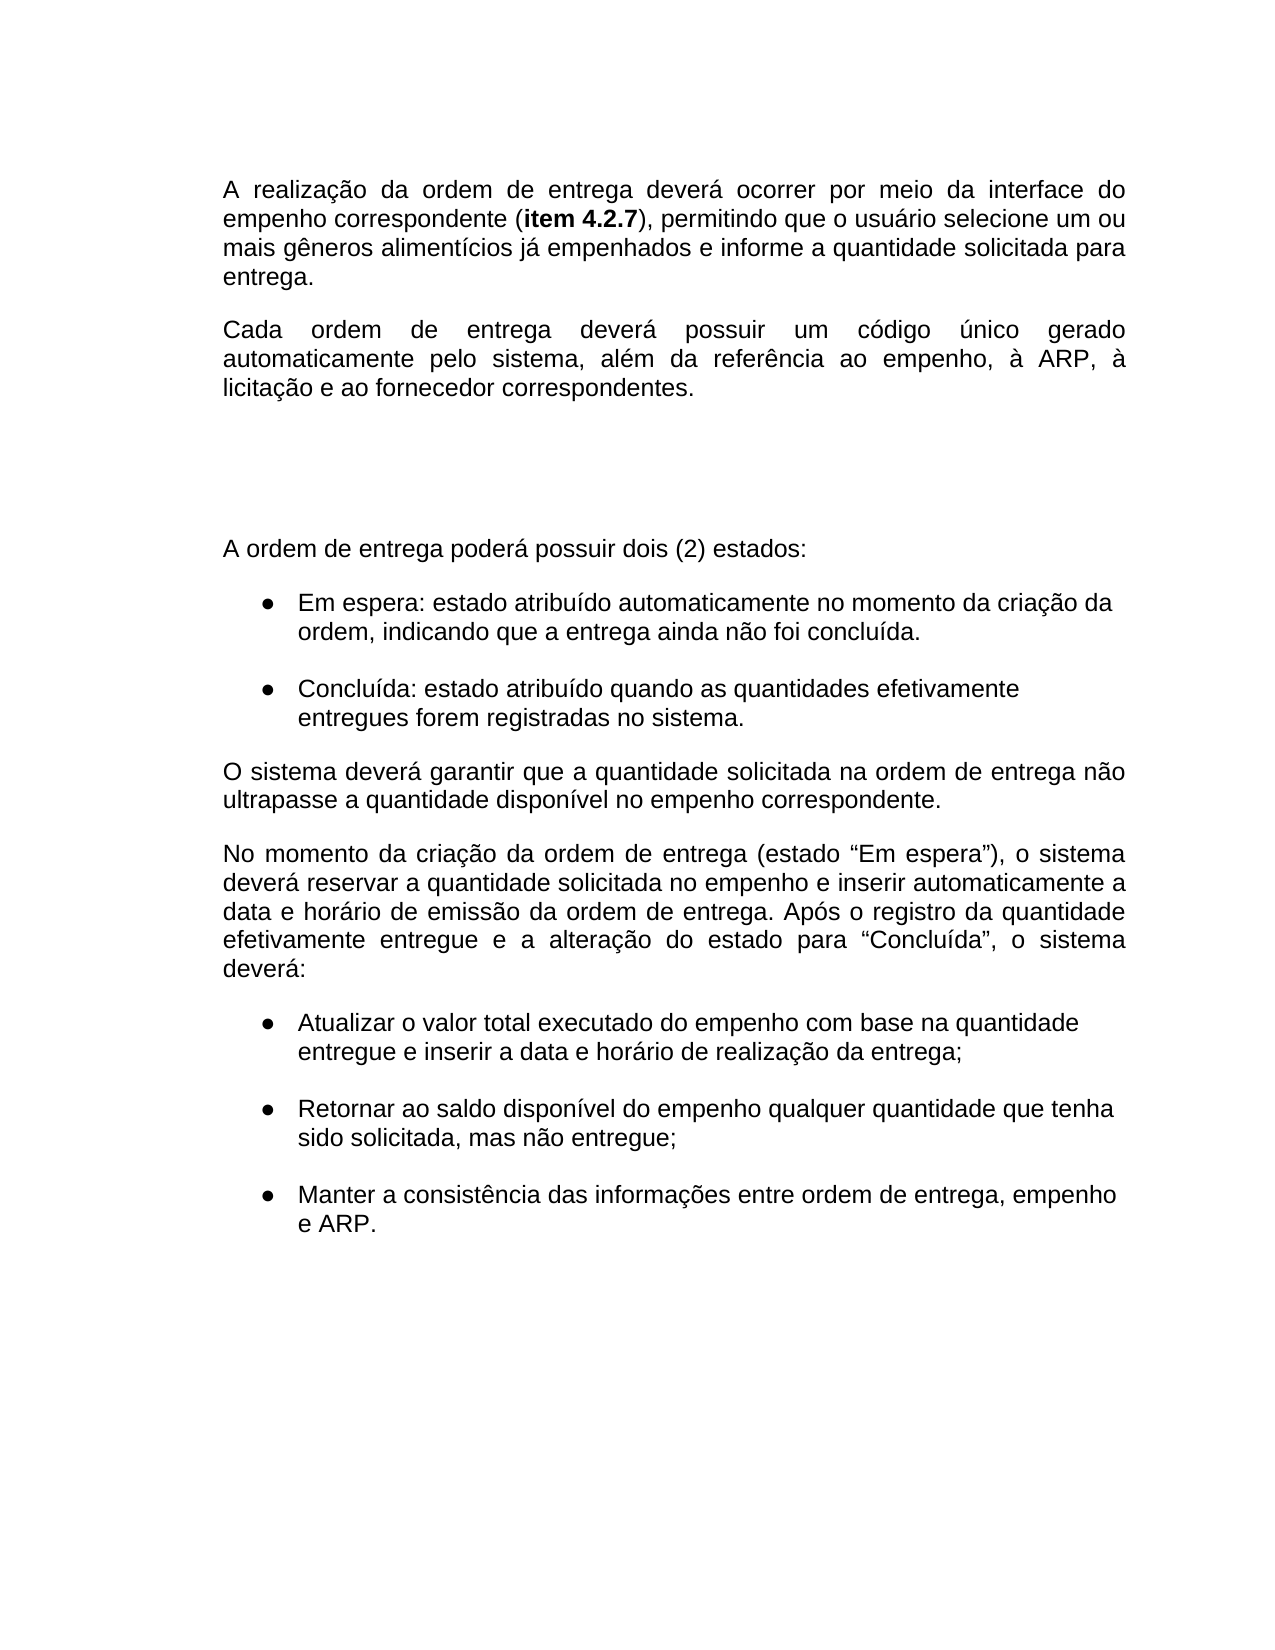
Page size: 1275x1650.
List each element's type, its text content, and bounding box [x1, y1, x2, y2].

text A ordem de entrega poderá possuir dois (2) estados: [223, 534, 1127, 563]
list Manter a consistência das informações entre ordem de entrega, empenho e ARP. [260, 1180, 1127, 1238]
text No momento da criação da ordem de entrega (estado “Em espera”), o sistema deverá reservar a quantidade solicitada no empenho e inserir automaticamente a data e horário de emissão da ordem de entrega. Após o registro da quantidade efetivamente entregue e a alteração do estado para “Concluída”, o sistema deverá: [223, 839, 1127, 983]
text A realização da ordem de entrega deverá ocorrer por meio da interface do empenho correspondente (item 4.2.7), permitindo que o usuário selecione um ou mais gêneros alimentícios já empenhados e informe a quantidade solicitada para entrega. [223, 175, 1127, 290]
list Em espera: estado atribuído automaticamente no momento da criação da ordem, indicando que a entrega ainda não foi concluída. [260, 588, 1127, 674]
list Retornar ao saldo disponível do empenho qualquer quantidade que tenha sido solicitada, mas não entregue; [260, 1094, 1127, 1180]
list Concluída: estado atribuído quando as quantidades efetivamente entregues forem registradas no sistema. [260, 674, 1127, 732]
list Atualizar o valor total executado do empenho com base na quantidade entregue e inserir a data e horário de realização da entrega; [260, 1008, 1127, 1094]
text Cada ordem de entrega deverá possuir um código único gerado automaticamente pelo sistema, além da referência ao empenho, à ARP, à licitação e ao fornecedor correspondentes. [223, 315, 1127, 402]
text O sistema deverá garantir que a quantidade solicitada na ordem de entrega não ultrapasse a quantidade disponível no empenho correspondente. [223, 757, 1127, 814]
